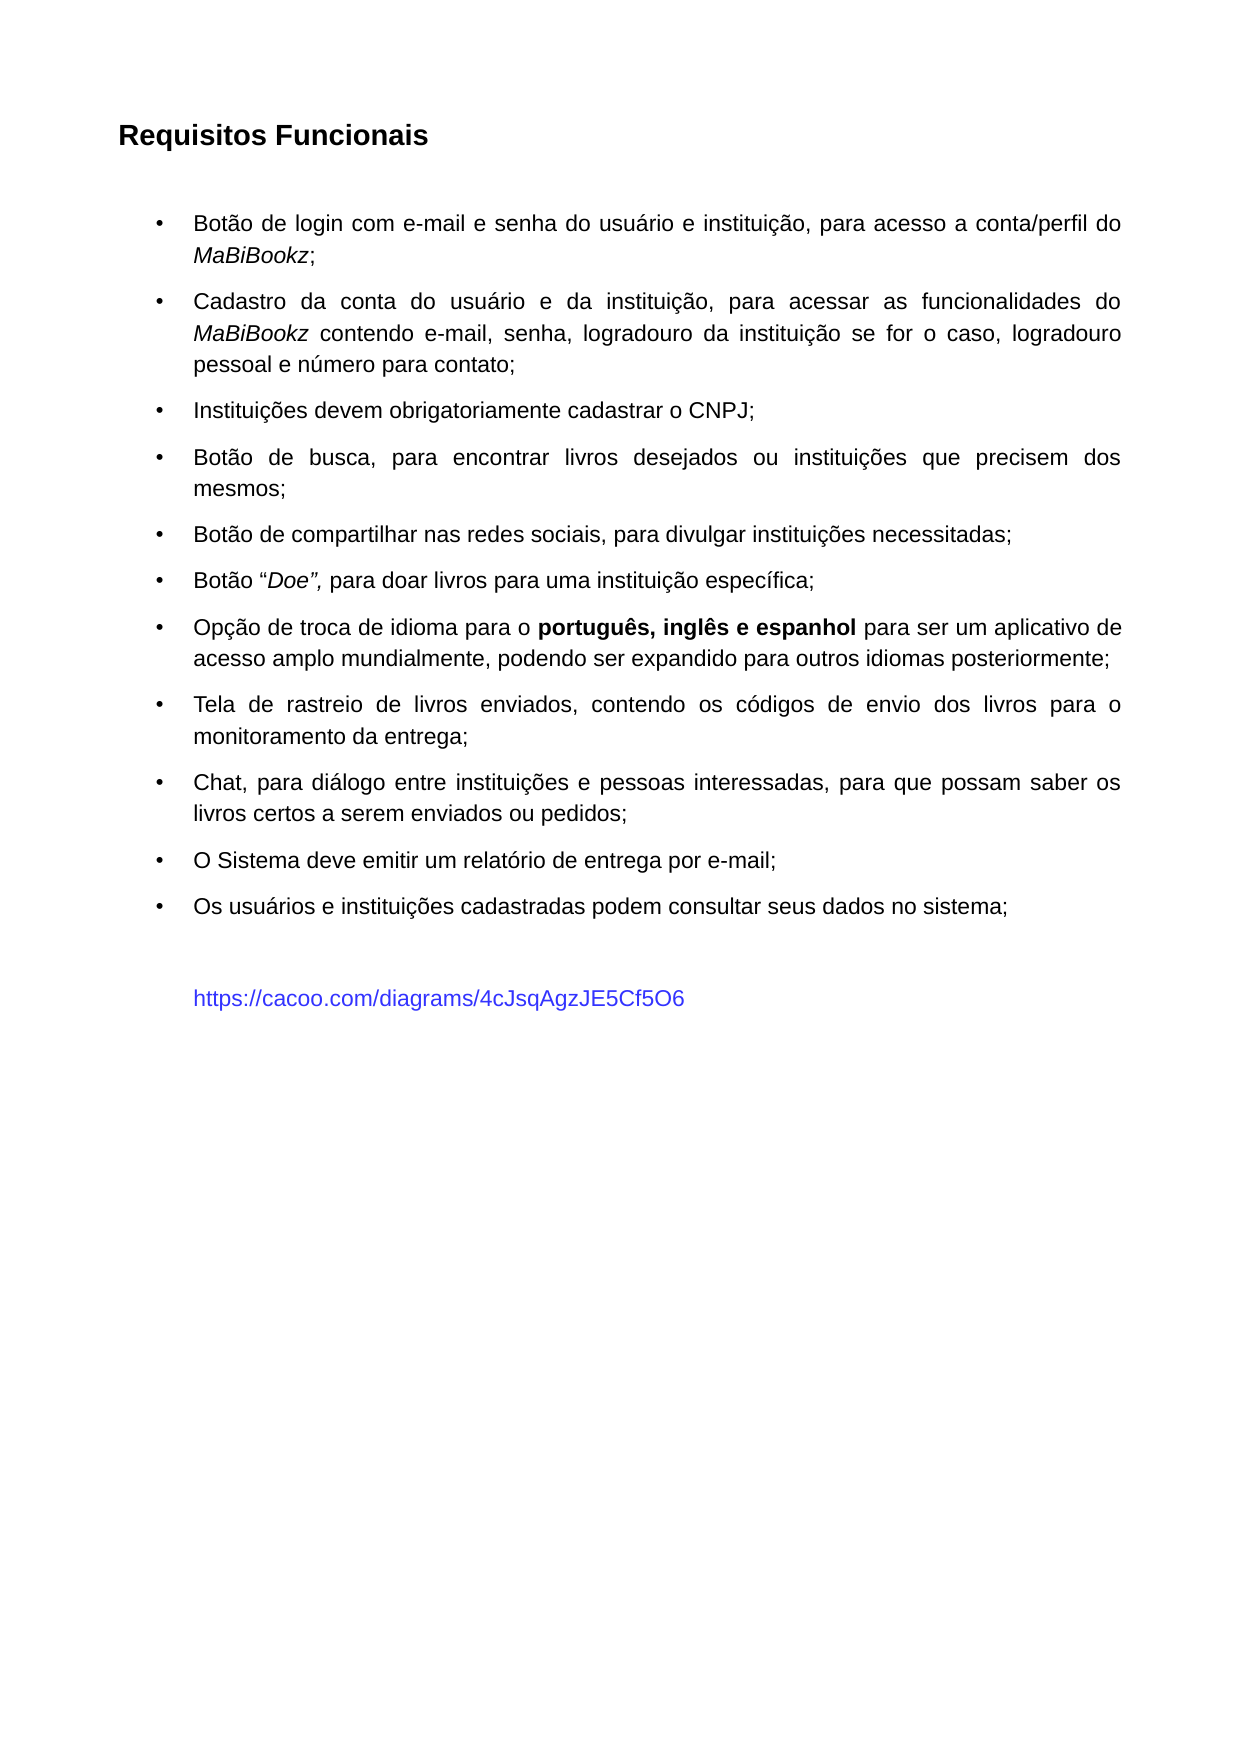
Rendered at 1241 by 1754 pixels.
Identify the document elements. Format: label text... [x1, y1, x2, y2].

list Chat, para diálogo entre instituições e pessoas interessadas, para que possam saber os livros certos a serem enviados ou pedidos; [156, 769, 1122, 827]
list Cadastro da conta do usuário e da instituição, para acessar as funcionalidades do MaBiBookz contendo e-mail, senha, logradouro da instituição se for o caso, logradouro pessoal e número para contato; [156, 288, 1122, 377]
list O Sistema deve emitir um relatório de entrega por e-mail; [156, 847, 1122, 873]
list Os usuários e instituições cadastradas podem consultar seus dados no sistema; [156, 893, 1122, 919]
list Botão de login com e-mail e senha do usuário e instituição, para acesso a conta/perfil do MaBiBookz; [156, 210, 1122, 268]
list Botão “Doe”, para doar livros para uma instituição específica; [156, 567, 1122, 594]
list https://cacoo.com/diagrams/4cJsqAgzJE5Cf5O6 [156, 985, 1122, 1011]
list Opção de troca de idioma para o português, inglês e espanhol para ser um aplicativo de acesso amplo mundialmente, podendo ser expandido para outros idiomas posteriormente; [156, 613, 1122, 671]
list Botão de compartilhar nas redes sociais, para divulgar instituições necessitadas; [156, 521, 1122, 547]
list Instituições devem obrigatoriamente cadastrar o CNPJ; [156, 397, 1122, 424]
list Tela de rastreio de livros enviados, contendo os códigos de envio dos livros para o monitoramento da entrega; [156, 691, 1122, 749]
subtitle Requisitos Funcionais [118, 118, 1122, 152]
list Botão de busca, para encontrar livros desejados ou instituições que precisem dos mesmos; [156, 443, 1122, 501]
